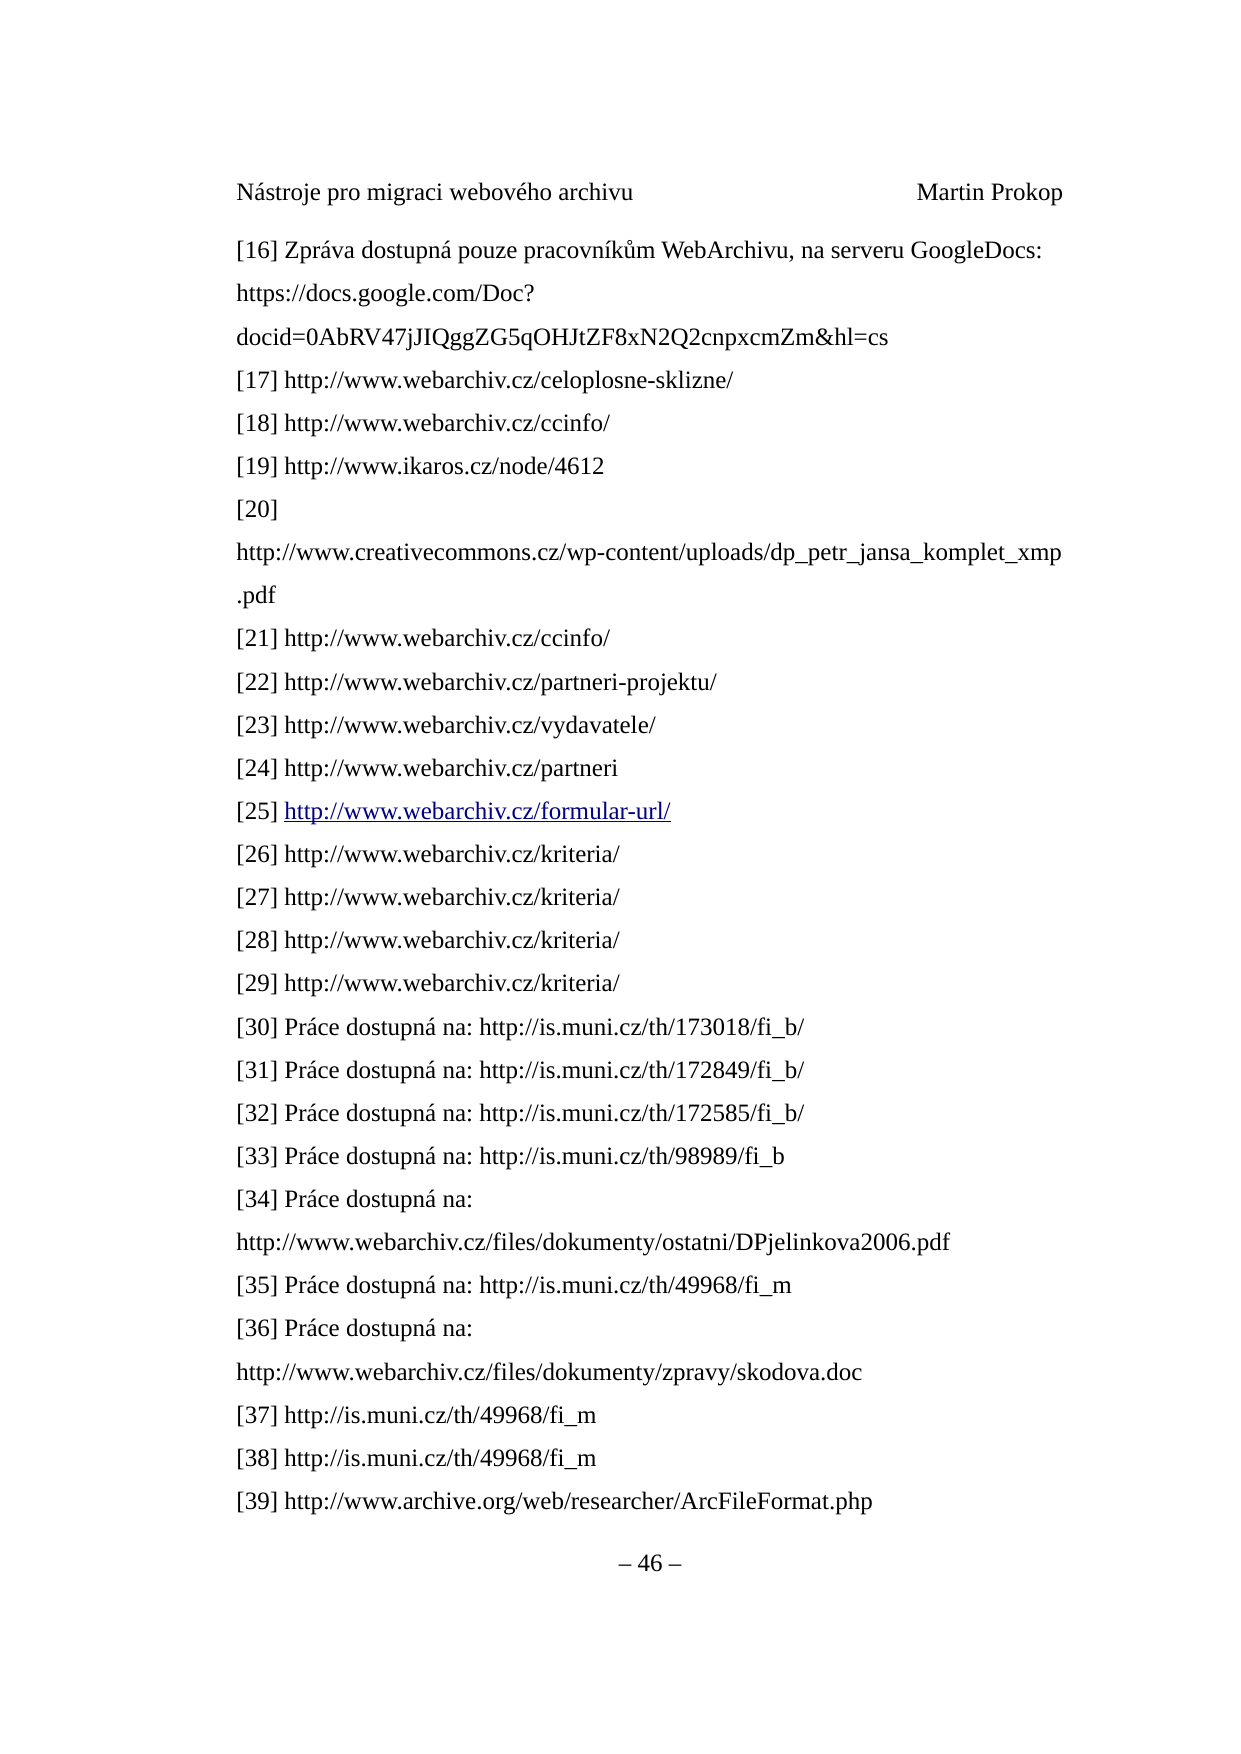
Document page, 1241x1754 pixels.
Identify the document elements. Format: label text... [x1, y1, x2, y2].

text [18] http://www.webarchiv.cz/ccinfo/ [236, 408, 1063, 437]
text [37] http://is.muni.cz/th/49968/fi_m [236, 1400, 1063, 1428]
text [27] http://www.webarchiv.cz/kriteria/ [236, 882, 1063, 911]
text [34] Práce dostupná na: http://www.webarchiv.cz/files/dokumenty/ostatni/DPjelinkova2006.pdf [236, 1184, 1063, 1256]
text [20] http://www.creativecommons.cz/wp-content/uploads/dp_petr_jansa_komplet_xmp.pdf [236, 494, 1063, 609]
text [22] http://www.webarchiv.cz/partneri-projektu/ [236, 667, 1063, 695]
text [23] http://www.webarchiv.cz/vydavatele/ [236, 710, 1063, 738]
text [26] http://www.webarchiv.cz/kriteria/ [236, 839, 1063, 868]
text [19] http://www.ikaros.cz/node/4612 [236, 451, 1063, 480]
text [28] http://www.webarchiv.cz/kriteria/ [236, 925, 1063, 954]
text [16] Zpráva dostupná pouze pracovníkům WebArchivu, na serveru GoogleDocs: https://docs.google.com/Doc?docid=0AbRV47jJIQggZG5qOHJtZF8xN2Q2cnpxcmZm&hl=cs [236, 235, 1063, 350]
text [29] http://www.webarchiv.cz/kriteria/ [236, 968, 1063, 997]
text [39] http://www.archive.org/web/researcher/ArcFileFormat.php [236, 1486, 1063, 1515]
text [32] Práce dostupná na: http://is.muni.cz/th/172585/fi_b/ [236, 1098, 1063, 1127]
text [21] http://www.webarchiv.cz/ccinfo/ [236, 623, 1063, 652]
text [25] http://www.webarchiv.cz/formular-url/ [236, 796, 1063, 825]
text [30] Práce dostupná na: http://is.muni.cz/th/173018/fi_b/ [236, 1012, 1063, 1040]
text [31] Práce dostupná na: http://is.muni.cz/th/172849/fi_b/ [236, 1055, 1063, 1083]
text [24] http://www.webarchiv.cz/partneri [236, 753, 1063, 782]
text [38] http://is.muni.cz/th/49968/fi_m [236, 1443, 1063, 1472]
text [17] http://www.webarchiv.cz/celoplosne-sklizne/ [236, 365, 1063, 393]
text [33] Práce dostupná na: http://is.muni.cz/th/98989/fi_b [236, 1141, 1063, 1170]
text [36] Práce dostupná na: http://www.webarchiv.cz/files/dokumenty/zpravy/skodova.doc [236, 1313, 1063, 1385]
text [35] Práce dostupná na: http://is.muni.cz/th/49968/fi_m [236, 1270, 1063, 1299]
